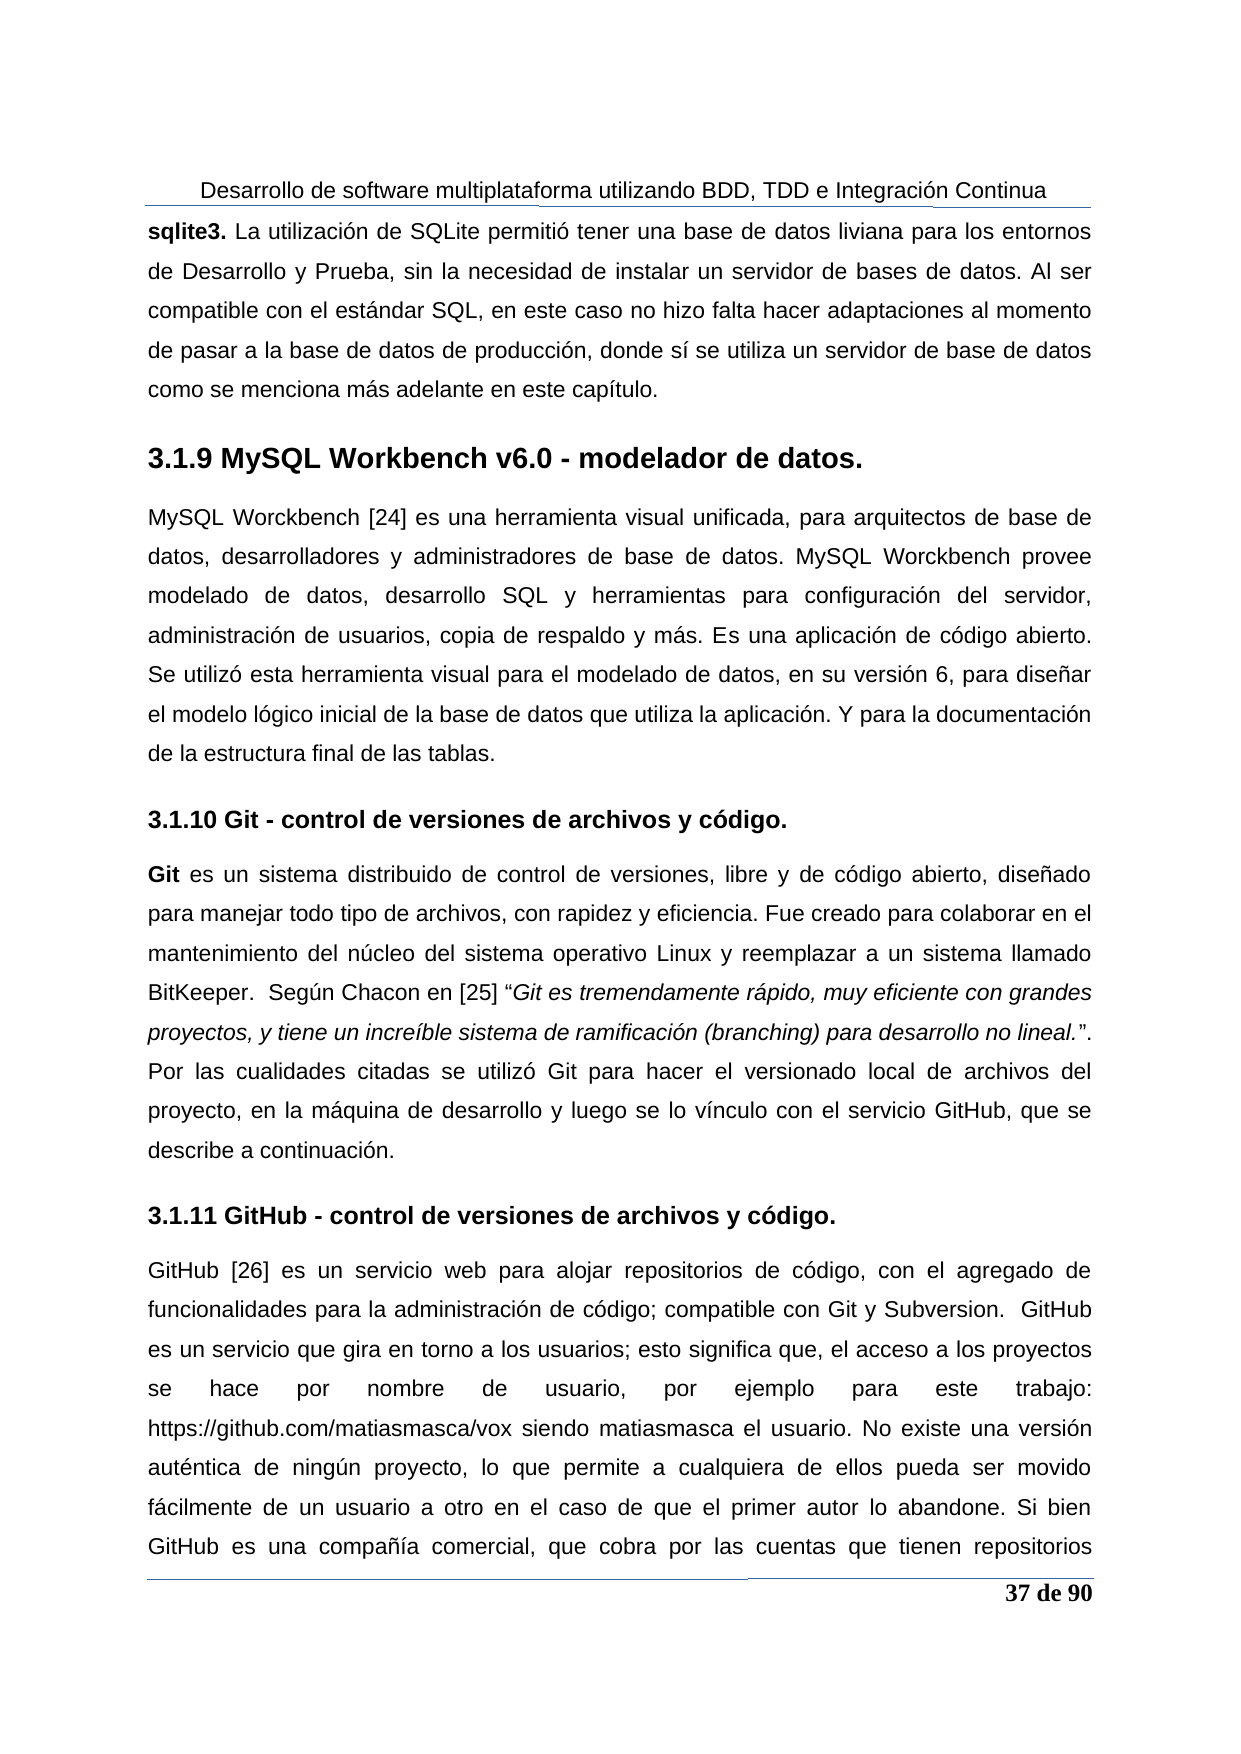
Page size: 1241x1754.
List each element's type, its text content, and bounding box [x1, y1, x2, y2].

subtitle 3.1.11 GitHub - control de versiones de archivos y código. [148, 1201, 1093, 1230]
text sqlite3. La utilización de SQLite permitió tener una base de datos liviana para los entornos de Desarrollo y Prueba, sin la necesidad de instalar un servidor de bases de datos. Al ser compatible con el estándar SQL, en este caso no hizo falta hacer adaptaciones al momento de pasar a la base de datos de producción, donde sí se utiliza un servidor de base de datos como se menciona más adelante en este capítulo. [148, 218, 1093, 403]
text Git es un sistema distribuido de control de versiones, libre y de código abierto, diseñado para manejar todo tipo de archivos, con rapidez y eficiencia. Fue creado para colaborar en el mantenimiento del núcleo del sistema operativo Linux y reemplazar a un sistema llamado BitKeeper. Según Chacon en [25] “Git es tremendamente rápido, muy eficiente con grandes proyectos, y tiene un increíble sistema de ramificación (branching) para desarrollo no lineal.”. Por las cualidades citadas se utilizó Git para hacer el versionado local de archivos del proyecto, en la máquina de desarrollo y luego se lo vínculo con el servicio GitHub, que se describe a continuación. [148, 861, 1093, 1163]
text MySQL Worckbench [24] es una herramienta visual unificada, para arquitectos de base de datos, desarrolladores y administradores de base de datos. MySQL Worckbench provee modelado de datos, desarrollo SQL y herramientas para configuración del servidor, administración de usuarios, copia de respaldo y más. Es una aplicación de código abierto. Se utilizó esta herramienta visual para el modelado de datos, en su versión 6, para diseñar el modelo lógico inicial de la base de datos que utiliza la aplicación. Y para la documentación de la estructura final de las tablas. [148, 503, 1093, 767]
subtitle 3.1.10 Git - control de versiones de archivos y código. [148, 805, 1093, 834]
text GitHub [26] es un servicio web para alojar repositorios de código, con el agregado de funcionalidades para la administración de código; compatible con Git y Subversion. GitHub es un servicio que gira en torno a los usuarios; esto significa que, el acceso a los proyectos se hace por nombre de usuario, por ejemplo para este trabajo: https://github.com/matiasmasca/vox siendo matiasmasca el usuario. No existe una versión auténtica de ningún proyecto, lo que permite a cualquiera de ellos pueda ser movido fácilmente de un usuario a otro en el caso de que el primer autor lo abandone. Si bien GitHub es una compañía comercial, que cobra por las cuentas que tienen repositorios [148, 1257, 1093, 1560]
subtitle 3.1.9 MySQL Workbench v6.0 - modelador de datos. [148, 441, 1093, 474]
